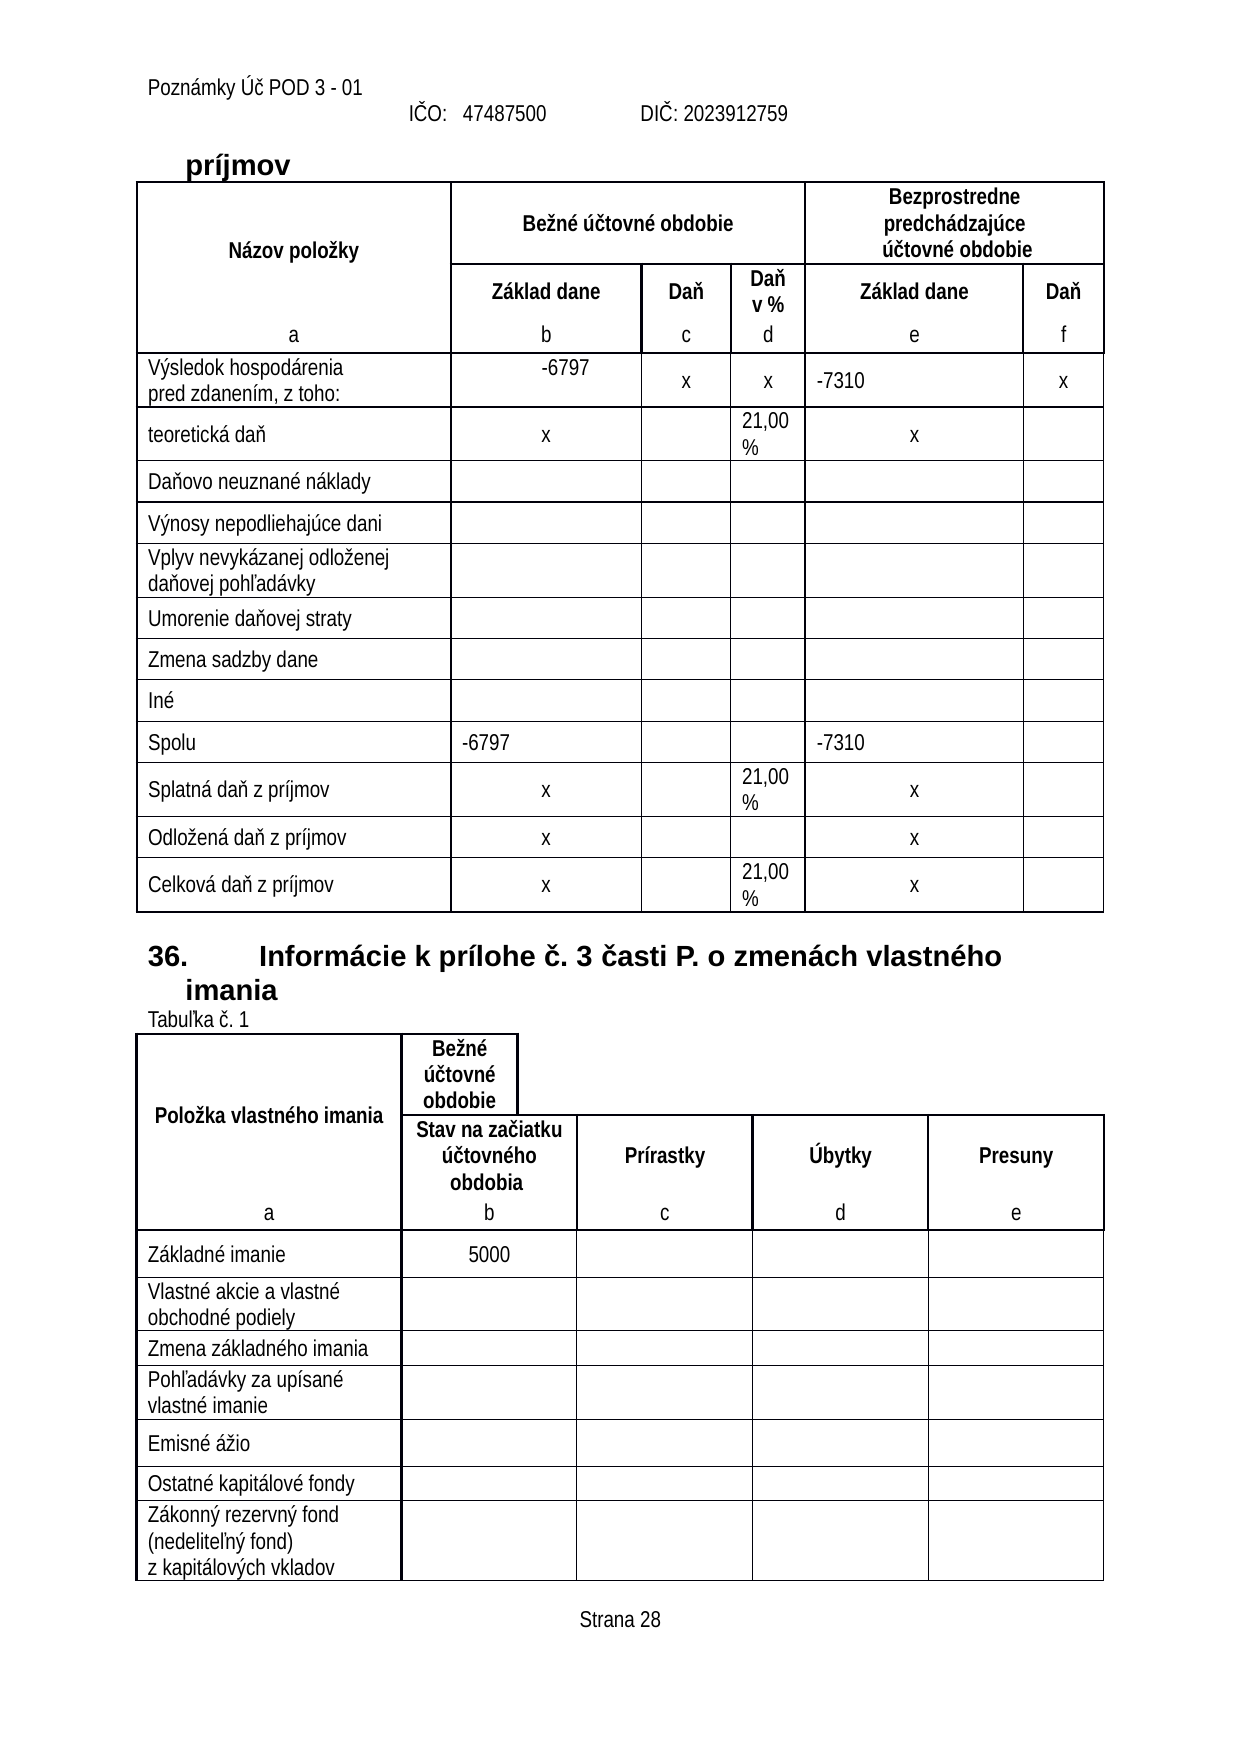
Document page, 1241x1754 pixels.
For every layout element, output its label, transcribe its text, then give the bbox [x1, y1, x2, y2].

text Tabuľka č. 1 [148, 1006, 1092, 1033]
table_cell [642, 817, 730, 857]
table_cell -7310 [806, 354, 1023, 406]
table_cell [929, 1420, 1103, 1466]
table_cell -6797 [452, 354, 641, 406]
table_cell x [806, 408, 1023, 460]
table_cell [577, 1231, 752, 1277]
table_cell e [929, 1195, 1103, 1229]
table_cell Vlastné akcie a vlastné obchodné podiely [138, 1278, 400, 1330]
table_cell [1024, 461, 1103, 501]
table_cell a [138, 1195, 400, 1229]
table_cell [753, 1501, 928, 1580]
table_cell -6797 [452, 722, 641, 762]
table_cell Výsledok hospodárenia pred zdanením, z toho: [138, 354, 450, 406]
table_cell [1024, 503, 1103, 543]
table_cell Celková daň z príjmov [138, 858, 450, 911]
table_cell Daň [1024, 265, 1103, 317]
table_cell Zmena základného imania [138, 1331, 400, 1365]
table_cell [642, 722, 730, 762]
table_header Názov položky [138, 183, 450, 317]
table_cell [1024, 544, 1103, 597]
table_cell x [452, 817, 641, 857]
table_cell [929, 1231, 1103, 1277]
table_cell [642, 639, 730, 679]
table_cell [452, 639, 641, 679]
table_cell [806, 680, 1023, 721]
table_cell x [452, 763, 641, 816]
table_cell [577, 1420, 752, 1466]
table_header [577, 1033, 752, 1114]
table_cell [1024, 722, 1103, 762]
table_cell x [806, 817, 1023, 857]
table_cell [929, 1278, 1103, 1330]
table_header Položka vlastného imania [138, 1035, 400, 1195]
table_cell c [578, 1195, 751, 1229]
table_cell b [452, 317, 640, 352]
table_cell [642, 503, 730, 543]
table_cell [753, 1420, 928, 1466]
table_cell Základ dane [452, 265, 640, 317]
table_header Bežné účtovné obdobie [452, 183, 804, 262]
list Informácie k prílohe č. 3 časti P. o zmenách vlastného imania [148, 939, 1092, 1006]
table_cell [753, 1231, 928, 1277]
table_cell Spolu [138, 722, 450, 762]
table_cell [577, 1467, 752, 1500]
table_cell [642, 408, 730, 460]
table_cell [731, 544, 804, 597]
table_cell 21,00% [731, 858, 804, 911]
table_cell Daň [643, 265, 730, 317]
table_cell e [806, 317, 1022, 352]
table_cell [731, 722, 804, 762]
table_cell [403, 1331, 576, 1365]
table_cell [642, 763, 730, 816]
table_header Bezprostredne predchádzajúce účtovné obdobie [806, 183, 1103, 262]
table_cell [806, 503, 1023, 543]
table_cell [753, 1366, 928, 1418]
table_cell [1024, 639, 1103, 679]
table_cell [1024, 858, 1103, 911]
table_cell [577, 1366, 752, 1418]
table_cell Stav na začiatku účtovného obdobia [403, 1116, 576, 1195]
table_cell [452, 598, 641, 638]
table_cell [753, 1331, 928, 1365]
table_cell [806, 598, 1023, 638]
table_cell Základ dane [806, 265, 1022, 317]
table_cell Odložená daň z príjmov [138, 817, 450, 857]
table_cell [577, 1278, 752, 1330]
table_cell 21,00% [731, 408, 804, 460]
table_cell Daňovo neuznané náklady [138, 461, 450, 501]
table_cell [731, 639, 804, 679]
table_cell [403, 1366, 576, 1418]
table_cell x [452, 408, 641, 460]
table_cell [577, 1331, 752, 1365]
table_cell [731, 680, 804, 721]
table_cell Ostatné kapitálové fondy [138, 1467, 400, 1500]
table_cell [577, 1501, 752, 1580]
table_cell [403, 1278, 576, 1330]
table_cell Úbytky [754, 1116, 927, 1195]
table_cell c [643, 317, 730, 352]
table_cell [452, 503, 641, 543]
table_cell b [403, 1195, 576, 1229]
table_cell Daň v % [732, 265, 804, 317]
table_cell [1024, 763, 1103, 816]
table_header [519, 1033, 577, 1114]
table_cell 21,00% [731, 763, 804, 816]
table_cell x [452, 858, 641, 911]
table_cell Výnosy nepodliehajúce dani [138, 503, 450, 543]
table_cell teoretická daň [138, 408, 450, 460]
table_cell [642, 598, 730, 638]
table_cell Zákonný rezervný fond (nedeliteľný fond) z kapitálových vkladov [138, 1501, 400, 1580]
table_cell Emisné ážio [138, 1420, 400, 1466]
table_cell [806, 544, 1023, 597]
table_cell Vplyv nevykázanej odloženej daňovej pohľadávky [138, 544, 450, 597]
table_cell Presuny [929, 1116, 1103, 1195]
table_cell x [806, 858, 1023, 911]
table_cell [1024, 680, 1103, 721]
table_cell [806, 461, 1023, 501]
table_cell [452, 544, 641, 597]
table_cell f [1024, 317, 1103, 352]
table_cell [731, 817, 804, 857]
table_header [928, 1033, 1104, 1114]
table_cell -7310 [806, 722, 1023, 762]
table_cell x [806, 763, 1023, 816]
table_cell Zmena sadzby dane [138, 639, 450, 679]
table_cell [929, 1501, 1103, 1580]
table_cell [642, 858, 730, 911]
table_cell x [642, 354, 730, 406]
table_cell [929, 1331, 1103, 1365]
table_cell d [732, 317, 804, 352]
table_cell Iné [138, 680, 450, 721]
table_cell x [1024, 354, 1103, 406]
table_cell Prírastky [578, 1116, 751, 1195]
table_cell [403, 1420, 576, 1466]
table_cell d [754, 1195, 927, 1229]
table_cell Pohľadávky za upísané vlastné imanie [138, 1366, 400, 1418]
table_cell [452, 680, 641, 721]
table_cell [642, 544, 730, 597]
table_cell [929, 1467, 1103, 1500]
table_cell [1024, 408, 1103, 460]
table_cell [929, 1366, 1103, 1418]
table_cell [753, 1278, 928, 1330]
table_cell [1024, 817, 1103, 857]
list príjmov [148, 148, 1092, 181]
table_header Bežné účtovné obdobie [403, 1035, 516, 1114]
table_cell [452, 461, 641, 501]
table_cell [731, 461, 804, 501]
table_cell [731, 503, 804, 543]
table_cell [642, 680, 730, 721]
table_header [753, 1033, 928, 1114]
table_cell Základné imanie [138, 1231, 400, 1277]
table_cell [403, 1467, 576, 1500]
table_cell 5000 [403, 1231, 576, 1277]
table_cell [403, 1501, 576, 1580]
table_cell Umorenie daňovej straty [138, 598, 450, 638]
table_cell [806, 639, 1023, 679]
table_cell Splatná daň z príjmov [138, 763, 450, 816]
table_cell x [731, 354, 804, 406]
table_cell a [138, 317, 450, 352]
table_cell [753, 1467, 928, 1500]
table_cell [642, 461, 730, 501]
table_cell [1024, 598, 1103, 638]
table_cell [731, 598, 804, 638]
